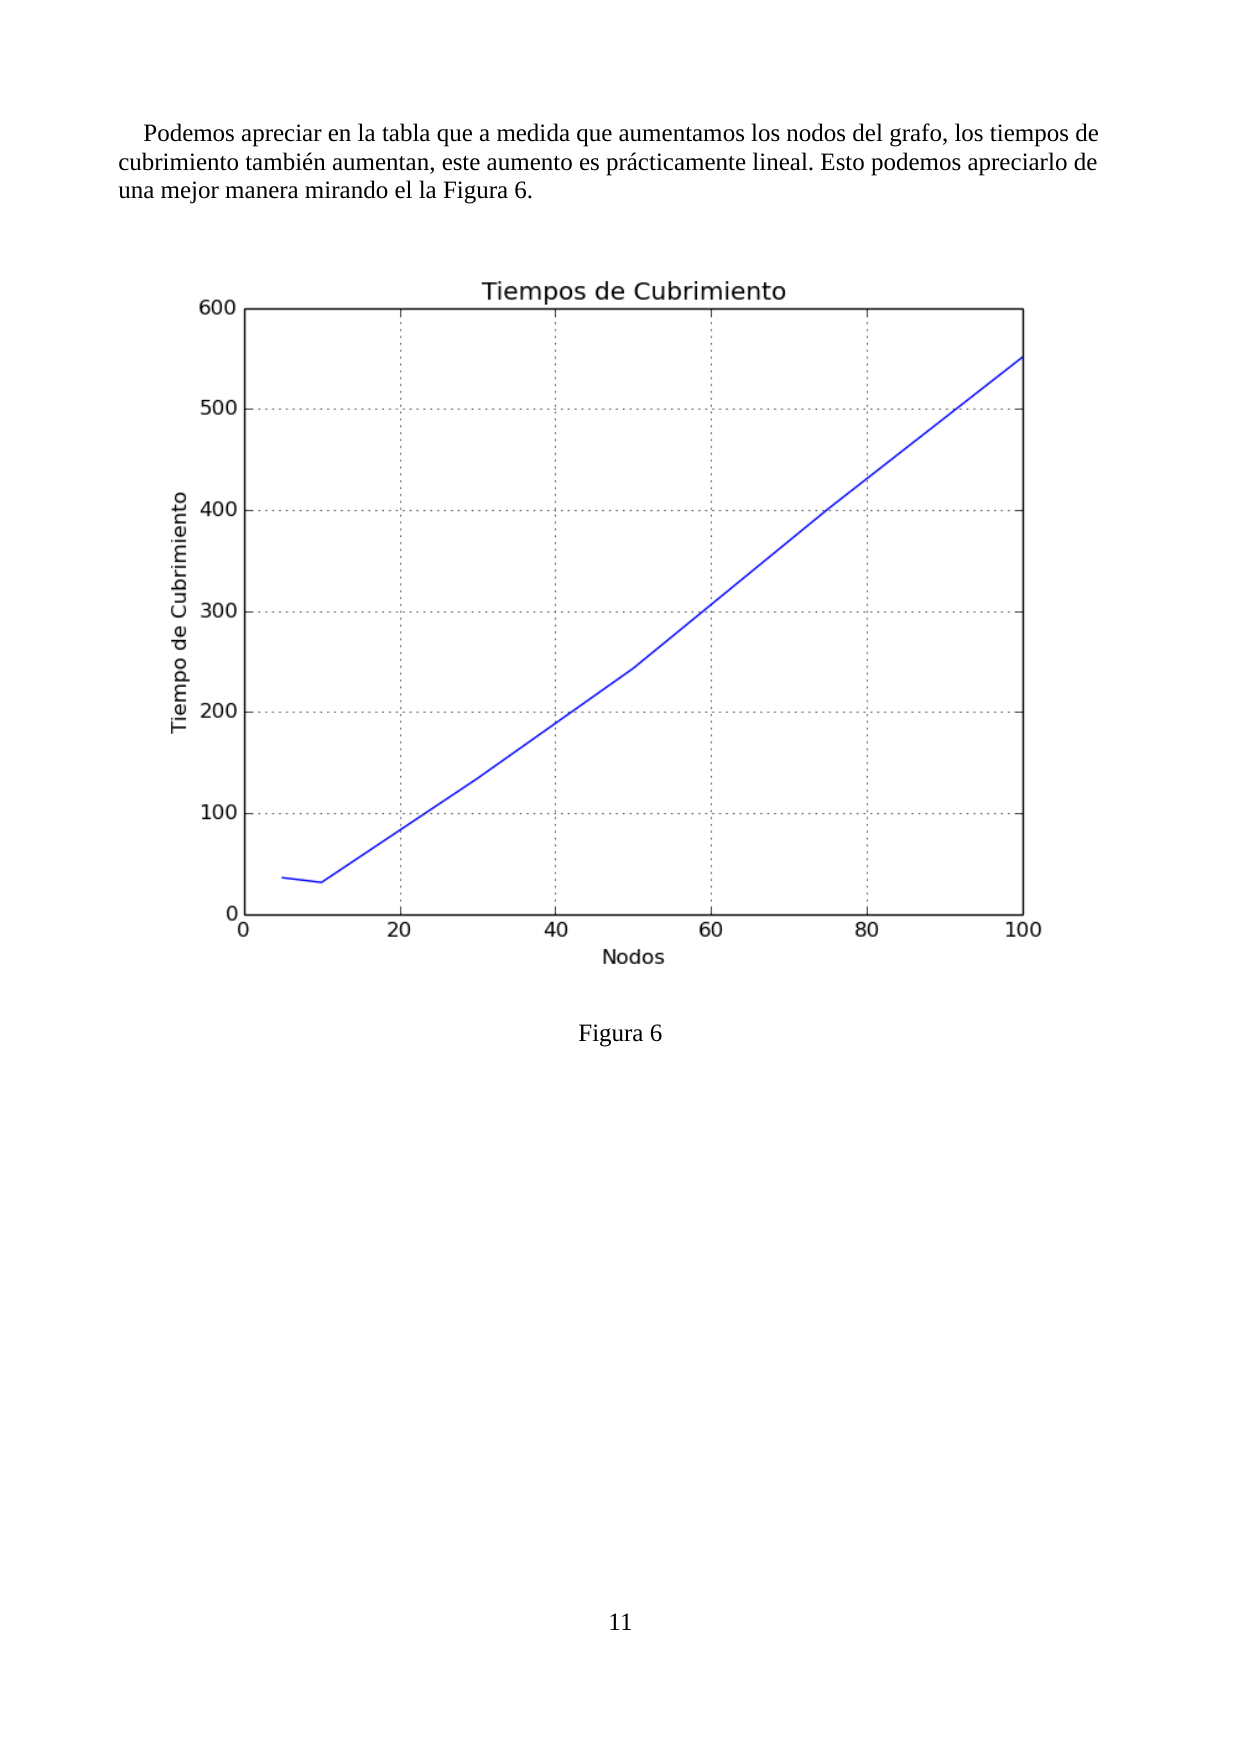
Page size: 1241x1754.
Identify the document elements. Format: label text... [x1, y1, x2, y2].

text Podemos apreciar en la tabla que a medida que aumentamos los nodos del grafo, los tiempos de cubrimiento también aumentan, este aumento es prácticamente lineal. Esto podemos apreciarlo de una mejor manera mirando el la Figura 6. [118, 118, 1122, 204]
text Figura 6 [118, 1018, 1122, 1047]
picture [118, 233, 1123, 990]
